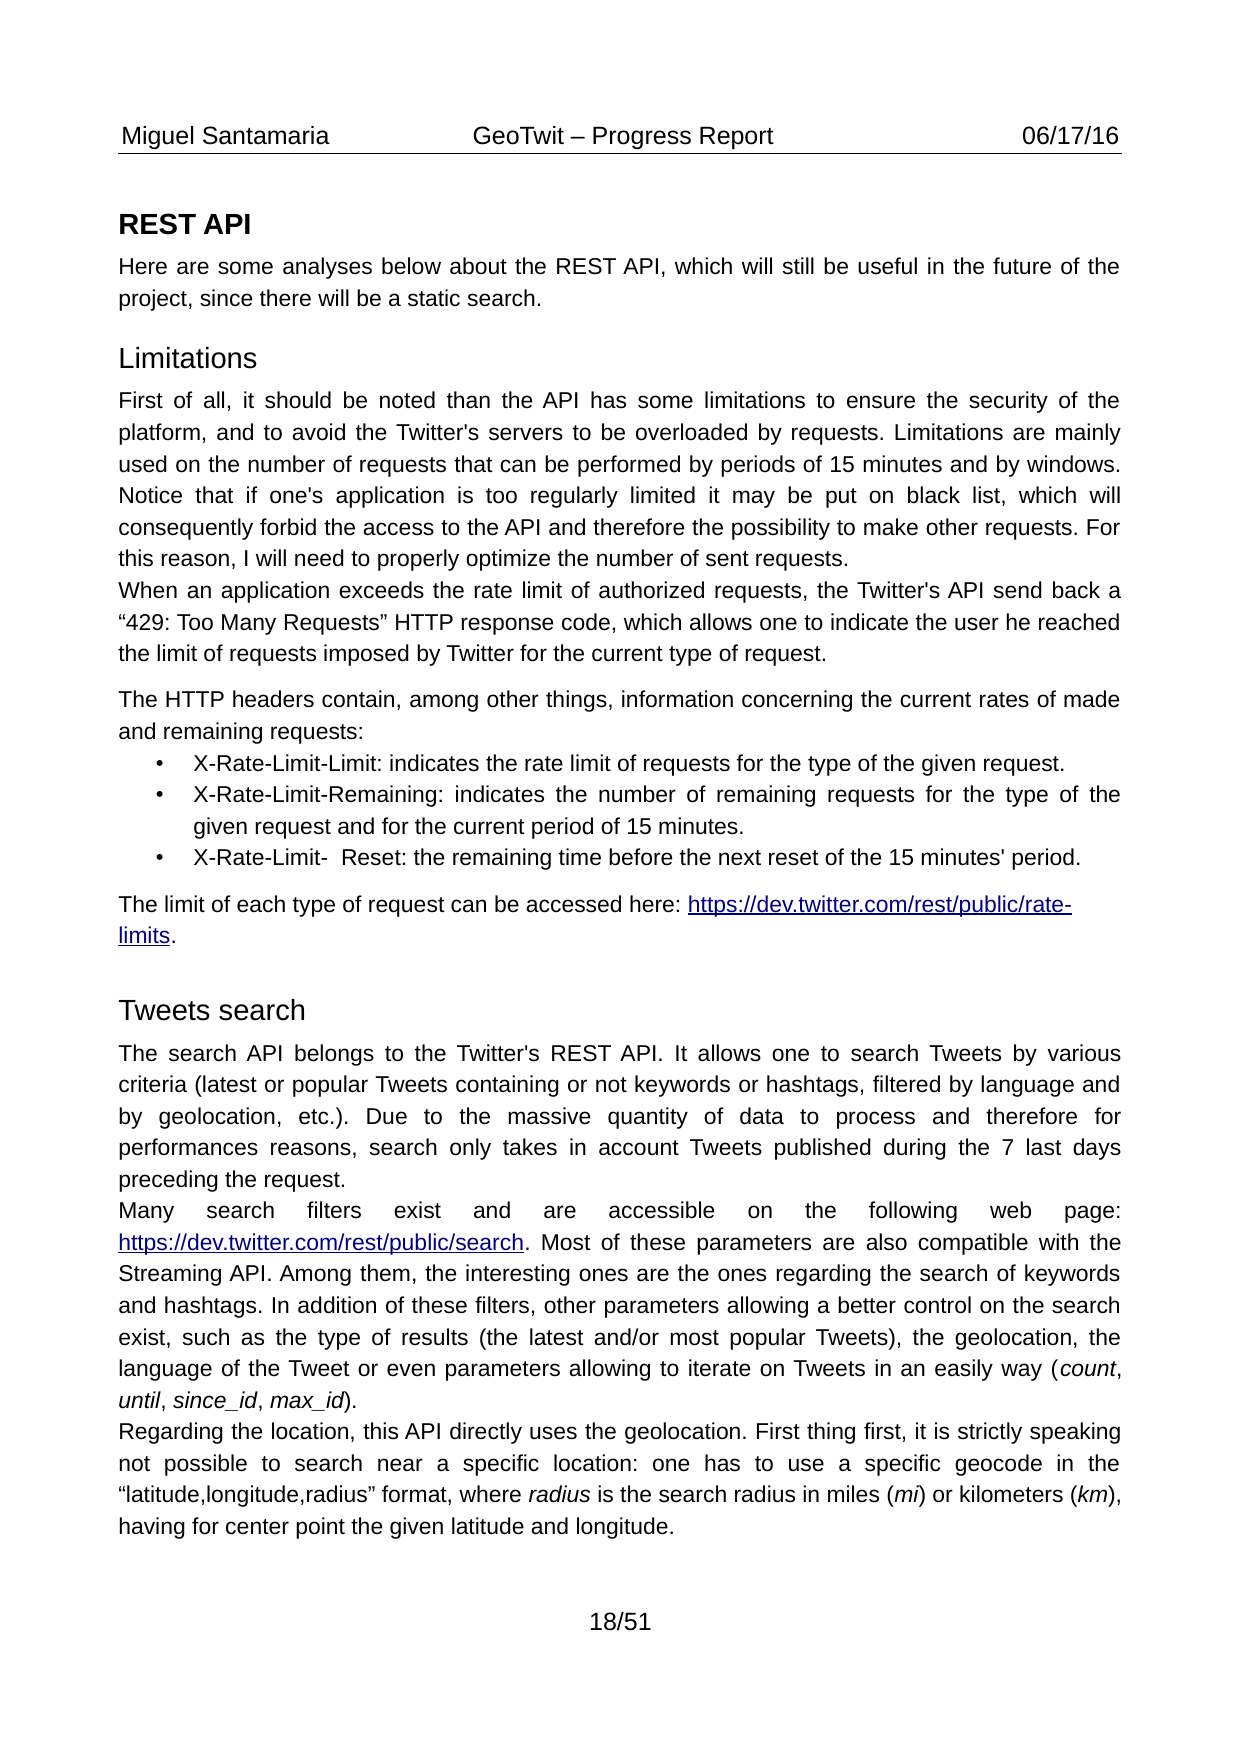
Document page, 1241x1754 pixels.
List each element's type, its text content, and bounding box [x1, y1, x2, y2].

list X-Rate-Limit-Remaining: indicates the number of remaining requests for the type of the given request and for the current period of 15 minutes. [156, 781, 1122, 839]
text The HTTP headers contain, among other things, information concerning the current rates of made and remaining requests: [118, 686, 1122, 744]
text Many search filters exist and are accessible on the following web page: https://dev.twitter.com/rest/public/search. Most of these parameters are also compatible with the Streaming API. Among them, the interesting ones are the ones regarding the search of keywords and hashtags. In addition of these filters, other parameters allowing a better control on the search exist, such as the type of results (the latest and/or most popular Tweets), the geolocation, the language of the Tweet or even parameters allowing to iterate on Tweets in an easily way (count, until, since_id, max_id). [118, 1197, 1122, 1413]
list X-Rate-Limit- Reset: the remaining time before the next reset of the 15 minutes' period. [156, 844, 1122, 871]
text The limit of each type of request can be accessed here: https://dev.twitter.com/rest/public/rate-limits. [118, 891, 1122, 948]
text Regarding the location, this API directly uses the geolocation. First thing first, it is strictly speaking not possible to search near a specific location: one has to use a specific geocode in the “latitude,longitude,radius” format, where radius is the search radius in miles (mi) or kilometers (km), having for center point the given latitude and longitude. [118, 1418, 1122, 1539]
subtitle Tweets search [118, 993, 1122, 1027]
text Here are some analyses below about the REST API, which will still be useful in the future of the project, since there will be a static search. [118, 253, 1122, 311]
text First of all, it should be noted than the API has some limitations to ensure the security of the platform, and to avoid the Twitter's servers to be overloaded by requests. Limitations are mainly used on the number of requests that can be performed by periods of 15 minutes and by windows. Notice that if one's application is too regularly limited it may be put on black list, which will consequently forbid the access to the API and therefore the possibility to make other requests. For this reason, I will need to properly optimize the number of sent requests. [118, 387, 1122, 572]
subtitle REST API [118, 207, 1122, 241]
subtitle Limitations [118, 341, 1122, 375]
text When an application exceeds the rate limit of authorized requests, the Twitter's API send back a “429: Too Many Requests” HTTP response code, which allows one to indicate the user he reached the limit of requests imposed by Twitter for the current type of request. [118, 577, 1122, 666]
list X-Rate-Limit-Limit: indicates the rate limit of requests for the type of the given request. [156, 749, 1122, 776]
text The search API belongs to the Twitter's REST API. It allows one to search Tweets by various criteria (latest or popular Tweets containing or not keywords or hashtags, filtered by language and by geolocation, etc.). Due to the massive quantity of data to process and therefore for performances reasons, search only takes in account Tweets published during the 7 last days preceding the request. [118, 1039, 1122, 1192]
